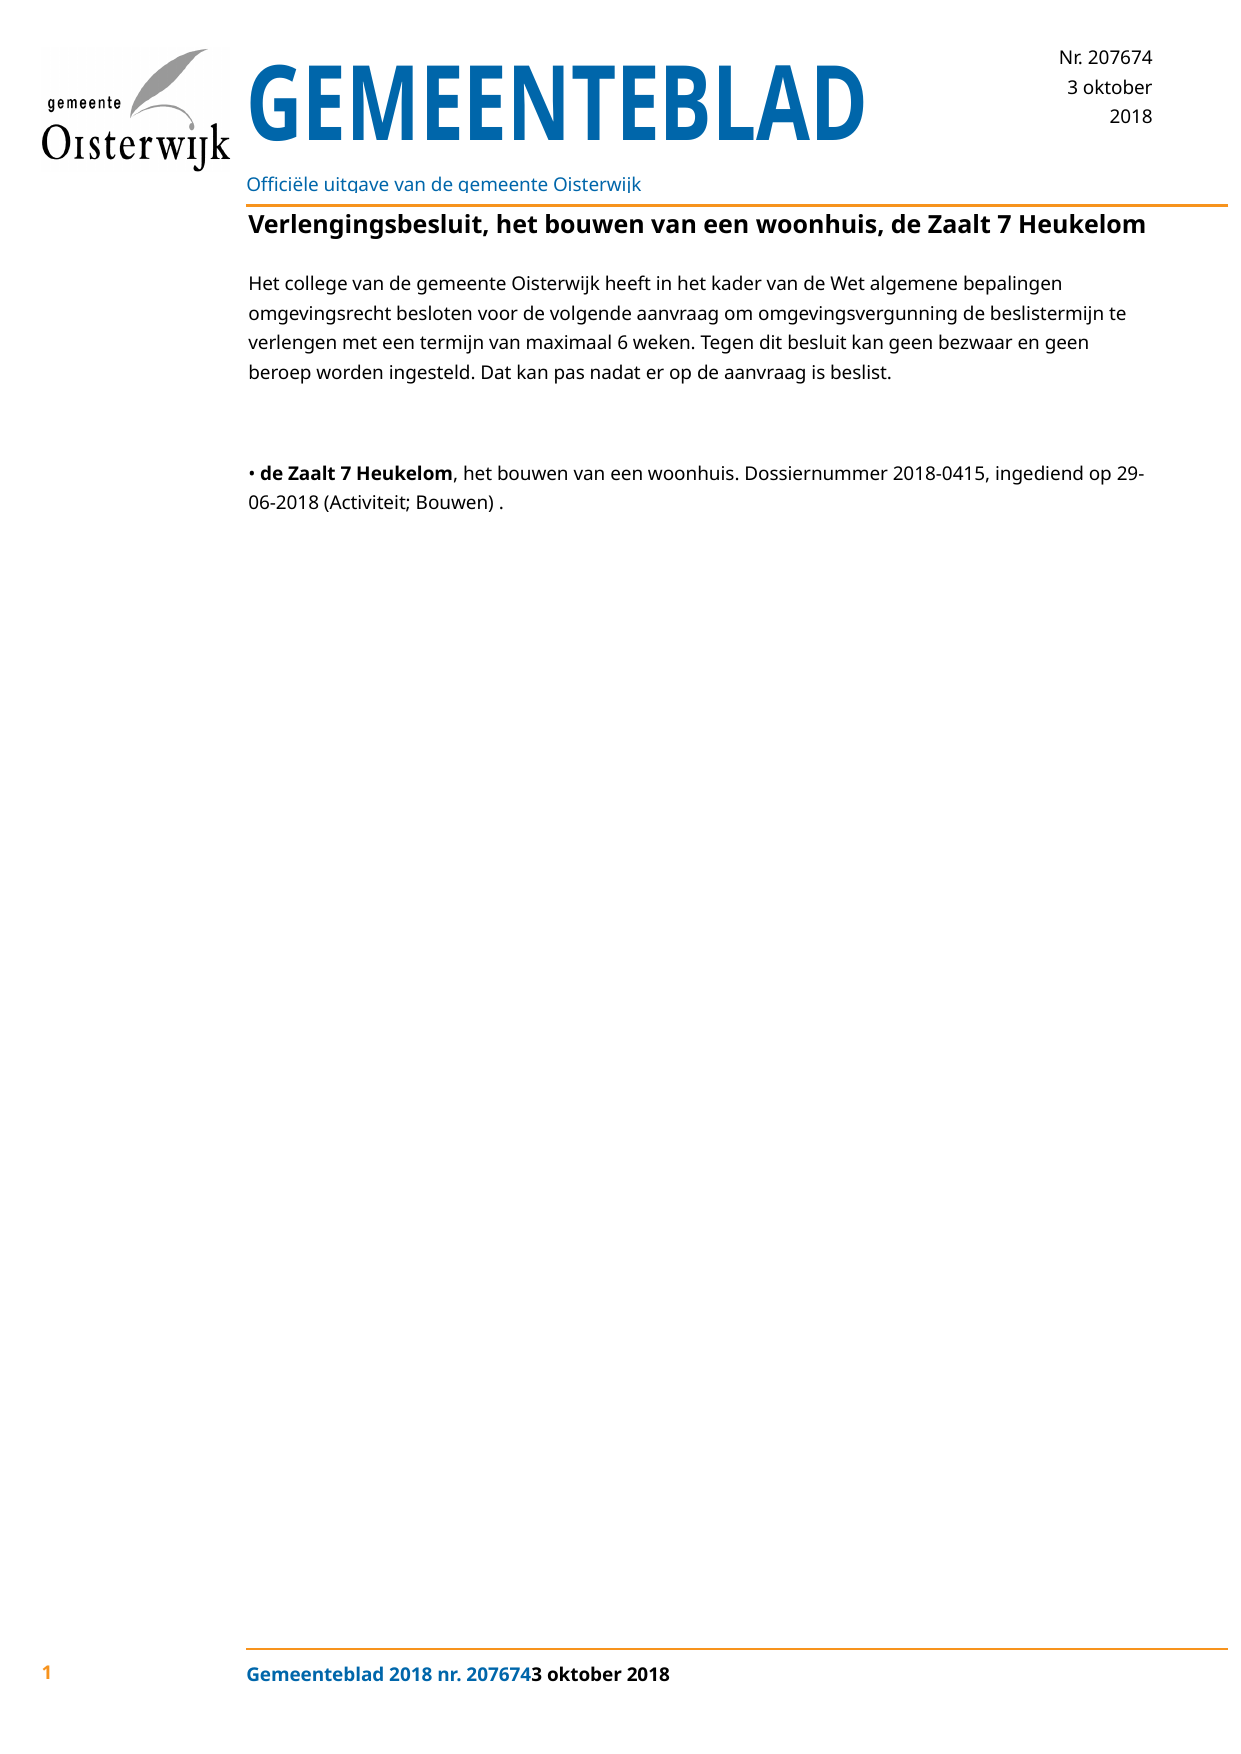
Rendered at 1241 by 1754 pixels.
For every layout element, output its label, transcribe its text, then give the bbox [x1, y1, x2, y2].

text Verlengingsbesluit, het bouwen van een woonhuis, de Zaalt 7 Heukelom [248, 207, 1152, 241]
text Het college van de gemeente Oisterwijk heeft in het kader van de Wet algemene bepalingen omgevingsrecht besloten voor de volgende aanvraag om omgevingsvergunning de beslistermijn te verlengen met een termijn van maximaal 6 weken. Tegen dit besluit kan geen bezwaar en geen beroep worden ingesteld. Dat kan pas nadat er op de aanvraag is beslist. [248, 270, 1152, 385]
text • de Zaalt 7 Heukelom, het bouwen van een woonhuis. Dossiernummer 2018-0415, ingediend op 29-06-2018 (Activiteit; Bouwen) . [248, 460, 1152, 515]
picture [41, 47, 231, 172]
